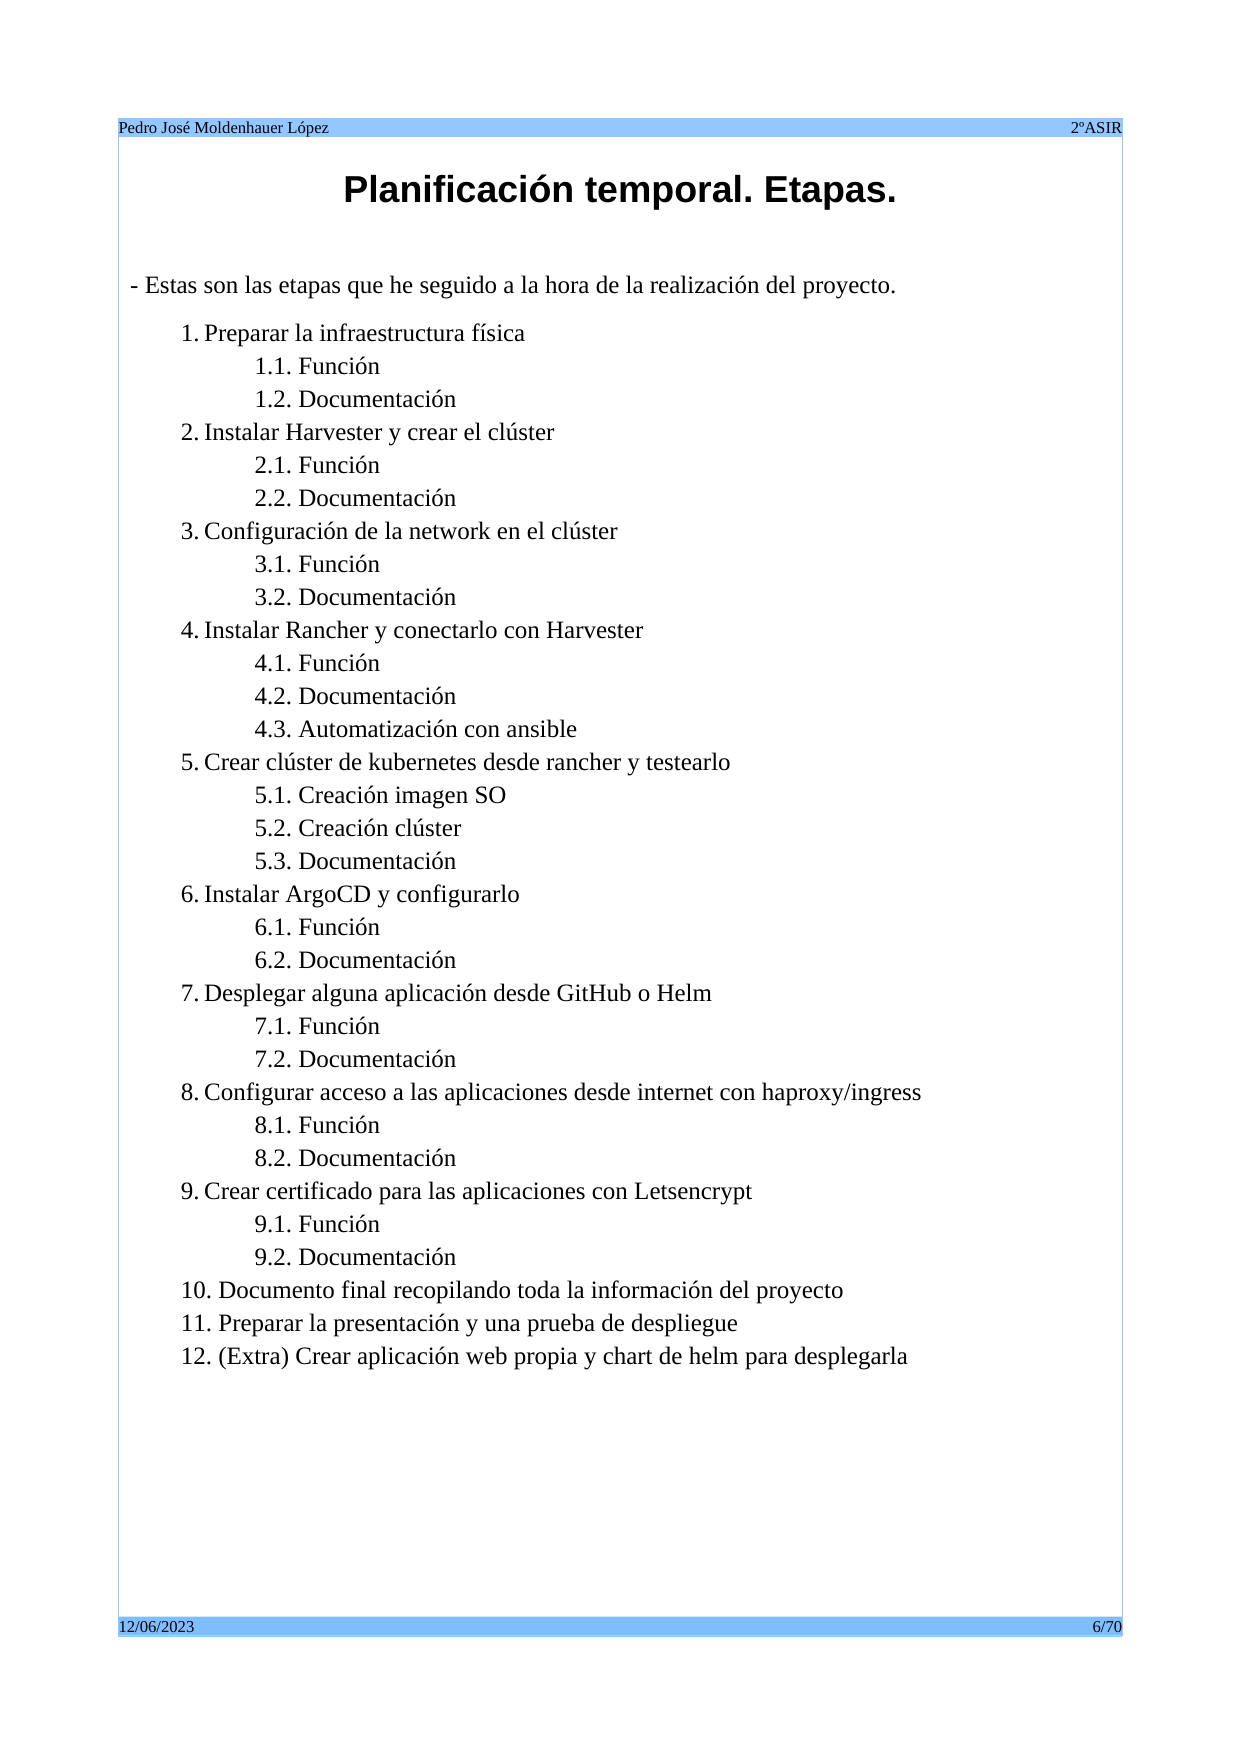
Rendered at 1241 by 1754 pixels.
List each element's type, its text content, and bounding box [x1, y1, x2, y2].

list Crear clúster de kubernetes desde rancher y testearlo [174, 747, 1110, 776]
list Desplegar alguna aplicación desde GitHub o Helm [174, 978, 1110, 1007]
list Documentación [248, 1242, 1110, 1271]
list Documentación [248, 945, 1110, 974]
list Función [248, 450, 1110, 478]
list Función [248, 549, 1110, 578]
list Crear certificado para las aplicaciones con Letsencrypt [174, 1176, 1110, 1205]
list Documentación [248, 846, 1110, 875]
list Preparar la infraestructura física [174, 318, 1110, 346]
list Documentación [248, 582, 1110, 611]
list Documentación [248, 1044, 1110, 1073]
list Función [248, 1011, 1110, 1040]
list Función [248, 912, 1110, 941]
list Configuración de la network en el clúster [174, 516, 1110, 544]
list Creación clúster [248, 813, 1110, 842]
list Preparar la presentación y una prueba de despliegue [174, 1308, 1110, 1337]
list Instalar ArgoCD y configurarlo [174, 879, 1110, 908]
subtitle Planificación temporal. Etapas. [119, 167, 1122, 210]
list Documento final recopilando toda la información del proyecto [174, 1275, 1110, 1304]
list (Extra) Crear aplicación web propia y chart de helm para desplegarla [174, 1341, 1110, 1370]
list Instalar Rancher y conectarlo con Harvester [174, 615, 1110, 644]
list Función [248, 1110, 1110, 1139]
list Creación imagen SO [248, 780, 1110, 809]
list Función [248, 351, 1110, 379]
list Documentación [248, 1143, 1110, 1172]
list Instalar Harvester y crear el clúster [174, 417, 1110, 446]
list Automatización con ansible [248, 714, 1110, 743]
list Función [248, 1209, 1110, 1238]
list Documentación [248, 681, 1110, 710]
text - Estas son las etapas que he seguido a la hora de la realización del proyecto. [130, 270, 1110, 299]
list Documentación [248, 384, 1110, 412]
list Configurar acceso a las aplicaciones desde internet con haproxy/ingress [174, 1077, 1110, 1106]
list Documentación [248, 483, 1110, 512]
list Función [248, 648, 1110, 677]
